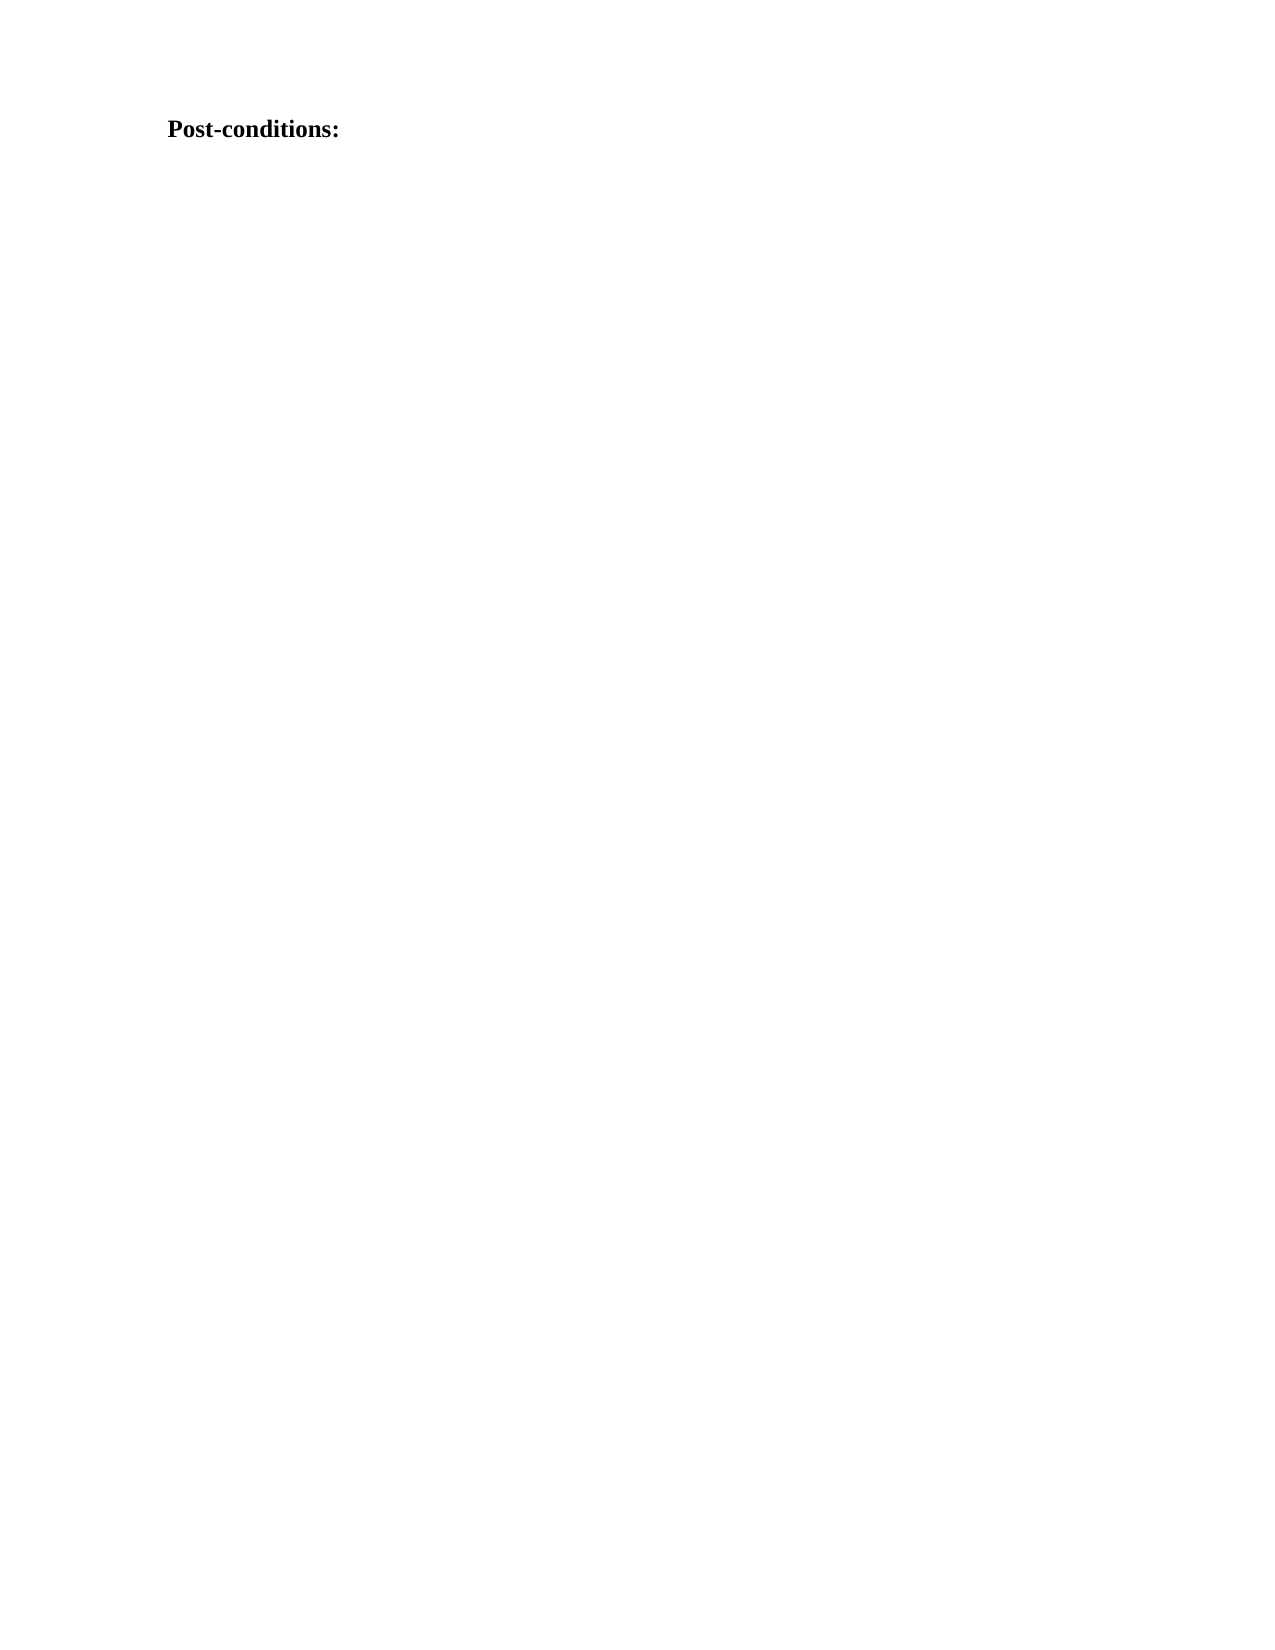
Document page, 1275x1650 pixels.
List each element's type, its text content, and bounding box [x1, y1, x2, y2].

table_header Post-conditions: [150, 109, 1125, 149]
